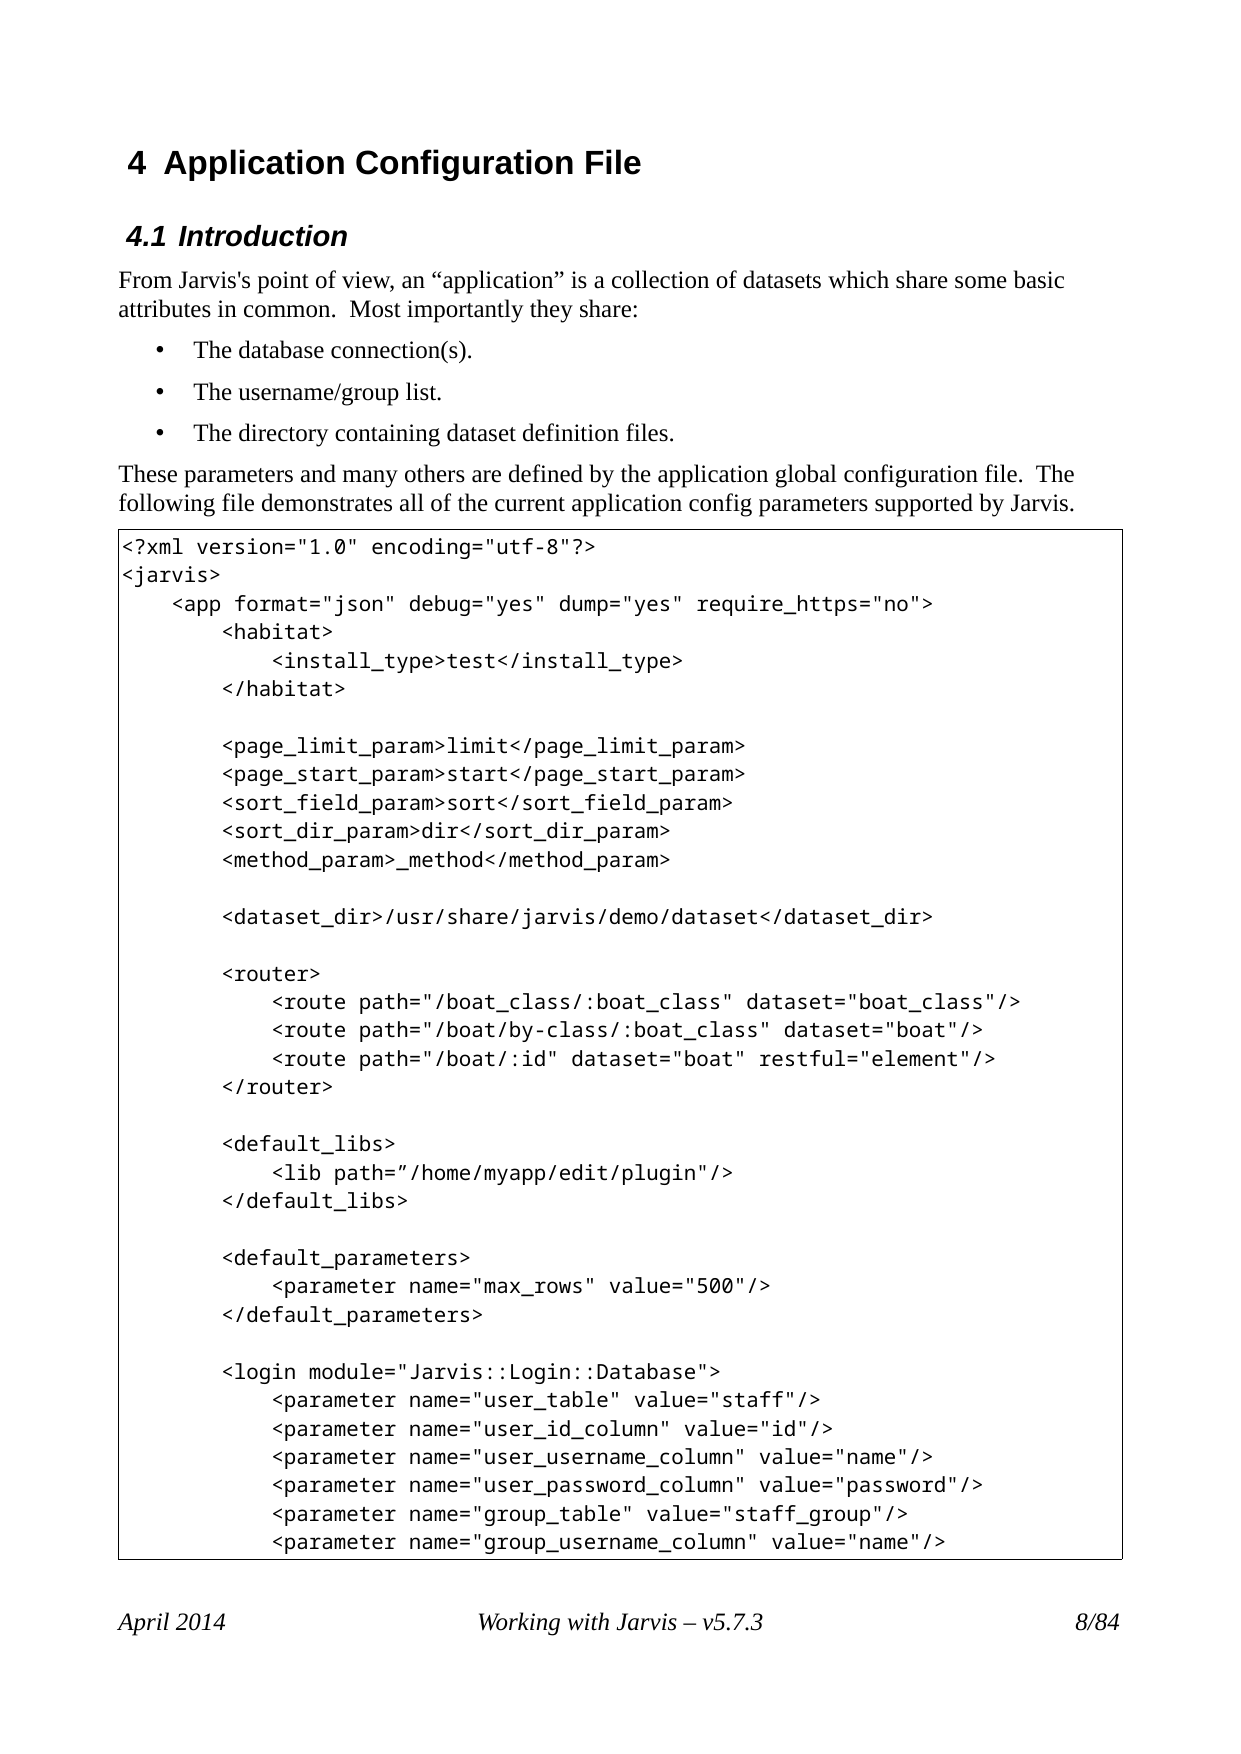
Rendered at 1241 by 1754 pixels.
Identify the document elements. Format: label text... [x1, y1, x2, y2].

text <parameter name="user_password_column" value="password"/> [119, 1467, 1122, 1496]
text <router> [119, 956, 1122, 984]
text <lib path=”/home/myapp/edit/plugin"/> [119, 1155, 1122, 1183]
text <method_param>_method</method_param> [119, 842, 1122, 873]
text <page_start_param>start</page_start_param> [119, 757, 1122, 785]
list The username/group list. [156, 377, 1122, 405]
text <app format="json" debug="yes" dump="yes" require_https="no"> [119, 586, 1122, 614]
text <parameter name="user_username_column" value="name"/> [119, 1439, 1122, 1467]
text <sort_field_param>sort</sort_field_param> [119, 785, 1122, 813]
text <parameter name="user_table" value="staff"/> [119, 1382, 1122, 1411]
text <route path="/boat/:id" dataset="boat" restful="element"/> [119, 1041, 1122, 1069]
text <route path="/boat/by-class/:boat_class" dataset="boat"/> [119, 1012, 1122, 1041]
text </habitat> [119, 671, 1122, 703]
subtitle Application Configuration File [118, 143, 1122, 182]
text <route path="/boat_class/:boat_class" dataset="boat_class"/> [119, 984, 1122, 1012]
text <sort_dir_param>dir</sort_dir_param> [119, 813, 1122, 842]
text From Jarvis's point of view, an “application” is a collection of datasets which share some basic attributes in common. Most importantly they share: [118, 265, 1122, 323]
text <default_parameters> [119, 1240, 1122, 1268]
text </default_parameters> [119, 1297, 1122, 1328]
list The database connection(s). [156, 335, 1122, 364]
list The directory containing dataset definition files. [156, 418, 1122, 447]
text <jarvis> [119, 557, 1122, 586]
text <dataset_dir>/usr/share/jarvis/demo/dataset</dataset_dir> [119, 899, 1122, 930]
text <login module="Jarvis::Login::Database"> [119, 1354, 1122, 1382]
text </router> [119, 1069, 1122, 1101]
text <page_limit_param>limit</page_limit_param> [119, 728, 1122, 757]
text <default_libs> [119, 1126, 1122, 1155]
text <?xml version="1.0" encoding="utf-8"?> [119, 530, 1122, 557]
text <parameter name="user_id_column" value="id"/> [119, 1411, 1122, 1439]
text <habitat> [119, 614, 1122, 643]
subtitle Introduction [118, 219, 1122, 253]
text <install_type>test</install_type> [119, 643, 1122, 671]
text <parameter name="group_table" value="staff_group"/> [119, 1496, 1122, 1524]
text <parameter name="max_rows" value="500"/> [119, 1268, 1122, 1297]
text These parameters and many others are defined by the application global configuration file. The following file demonstrates all of the current application config parameters supported by Jarvis. [118, 459, 1122, 517]
text </default_libs> [119, 1183, 1122, 1214]
text <parameter name="group_username_column" value="name"/> [119, 1524, 1122, 1559]
